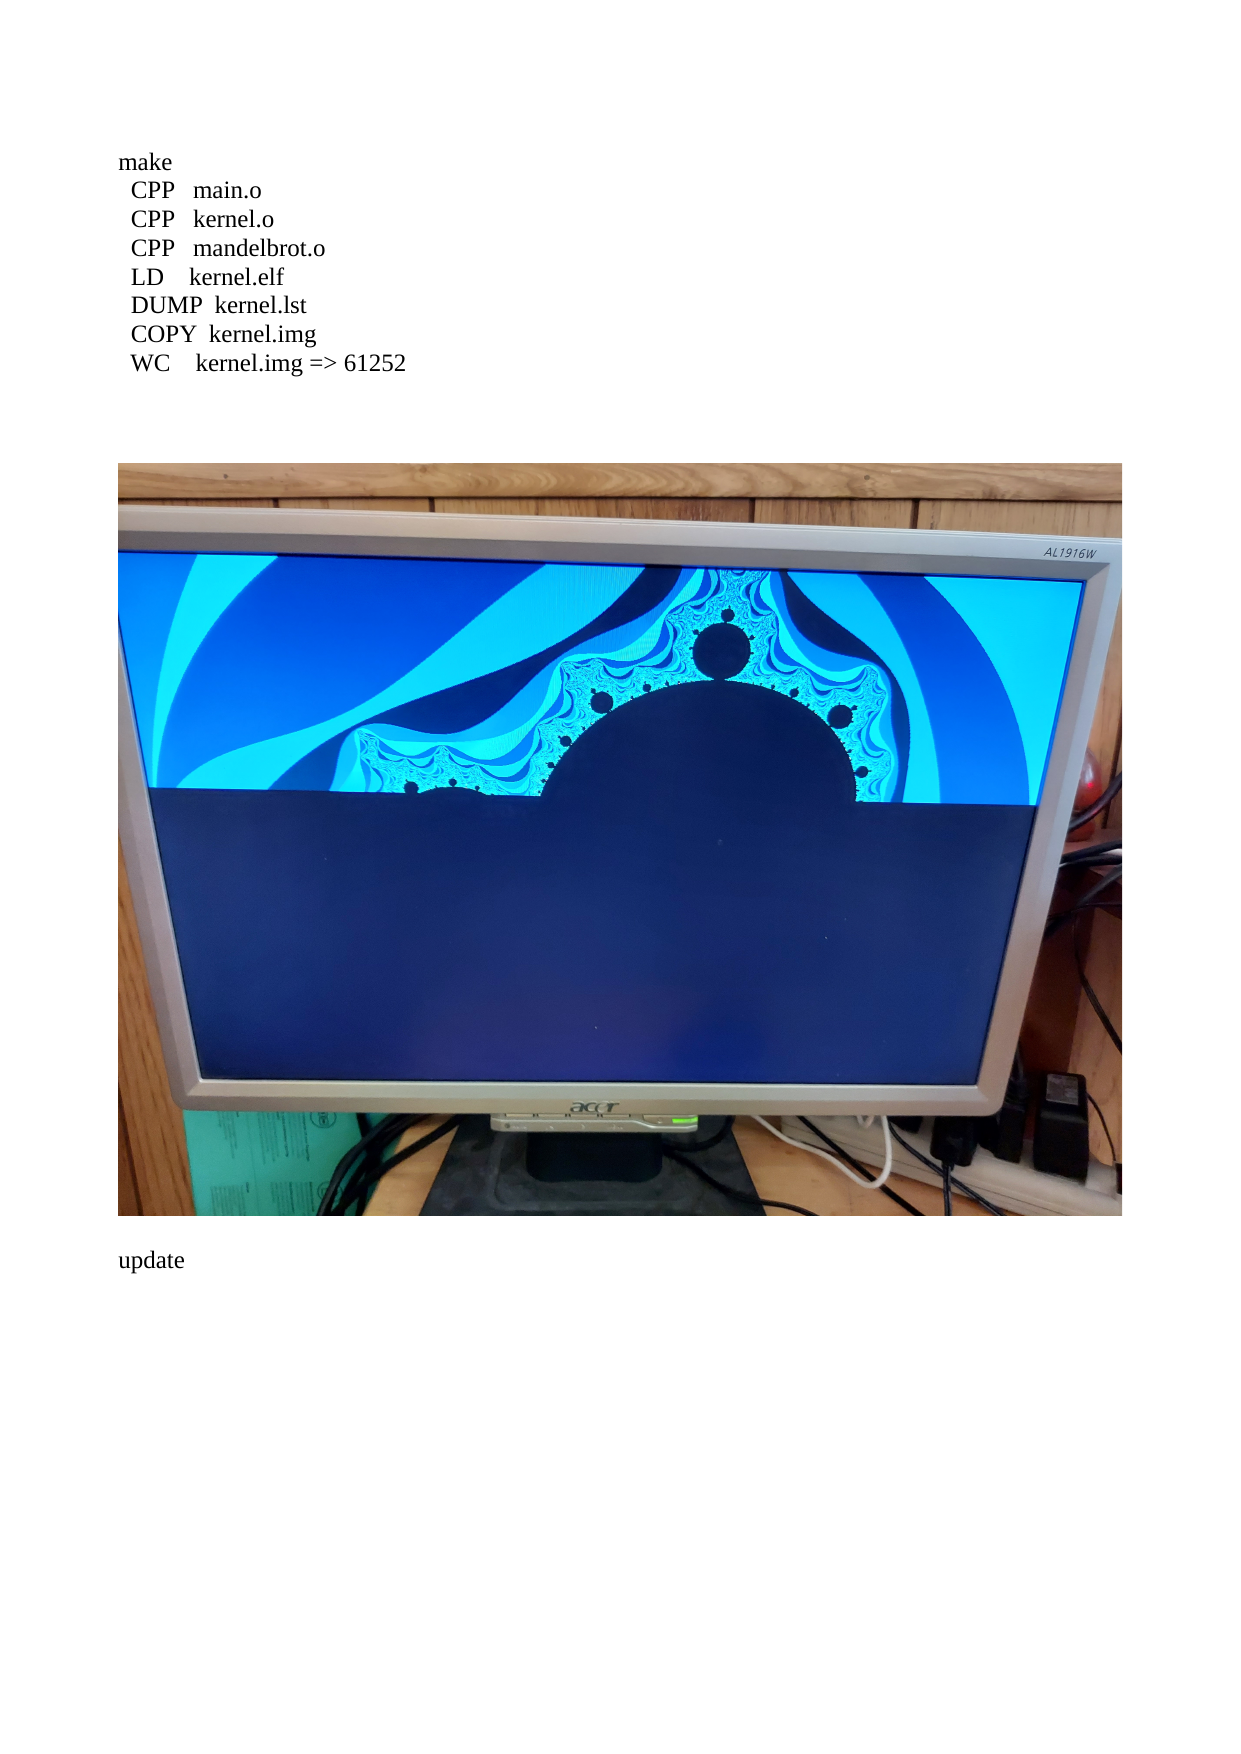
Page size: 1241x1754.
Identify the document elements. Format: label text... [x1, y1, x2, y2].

text CPP kernel.o [118, 204, 1122, 233]
text DUMP kernel.lst [118, 291, 1122, 319]
picture [118, 463, 1123, 1216]
text update [118, 1245, 1122, 1273]
text CPP main.o [118, 176, 1122, 204]
text LD kernel.elf [118, 262, 1122, 291]
text CPP mandelbrot.o [118, 233, 1122, 262]
text WC kernel.img => 61252 [118, 348, 1122, 377]
text COPY kernel.img [118, 319, 1122, 348]
text make [118, 147, 1122, 176]
